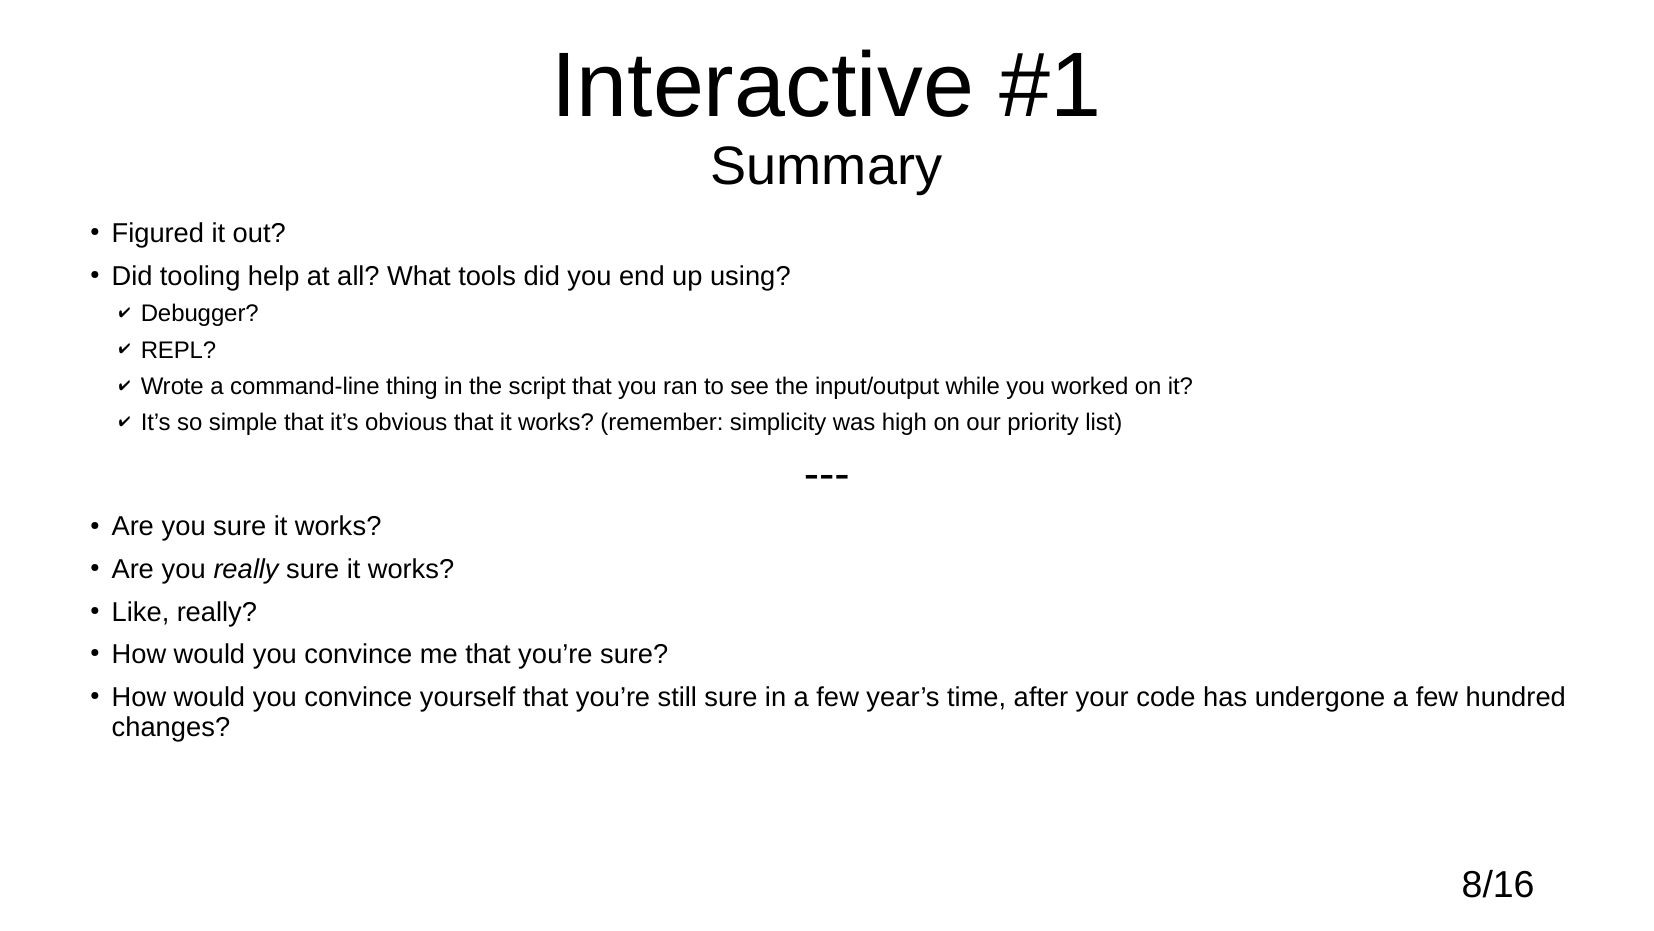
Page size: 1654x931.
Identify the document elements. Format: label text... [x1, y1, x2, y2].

list Figured it out? Did tooling help at all? What tools did you end up using? Debugger? REPL? Wrote a command-line thing in the script that you ran to see the input/output while you worked on it? It’s so simple that it’s obvious that it works? (remember: simplicity was high on our priority list) --- Are you sure it works? Are you really sure it works? Like, really? How would you convince me that you’re sure? How would you convince yourself that you’re still sure in a few year’s time, after your code has undergone a few hundred changes? [82, 217, 1571, 758]
text_box <number>/16 [1446, 856, 1625, 931]
title Interactive #1 Summary [82, 33, 1571, 197]
